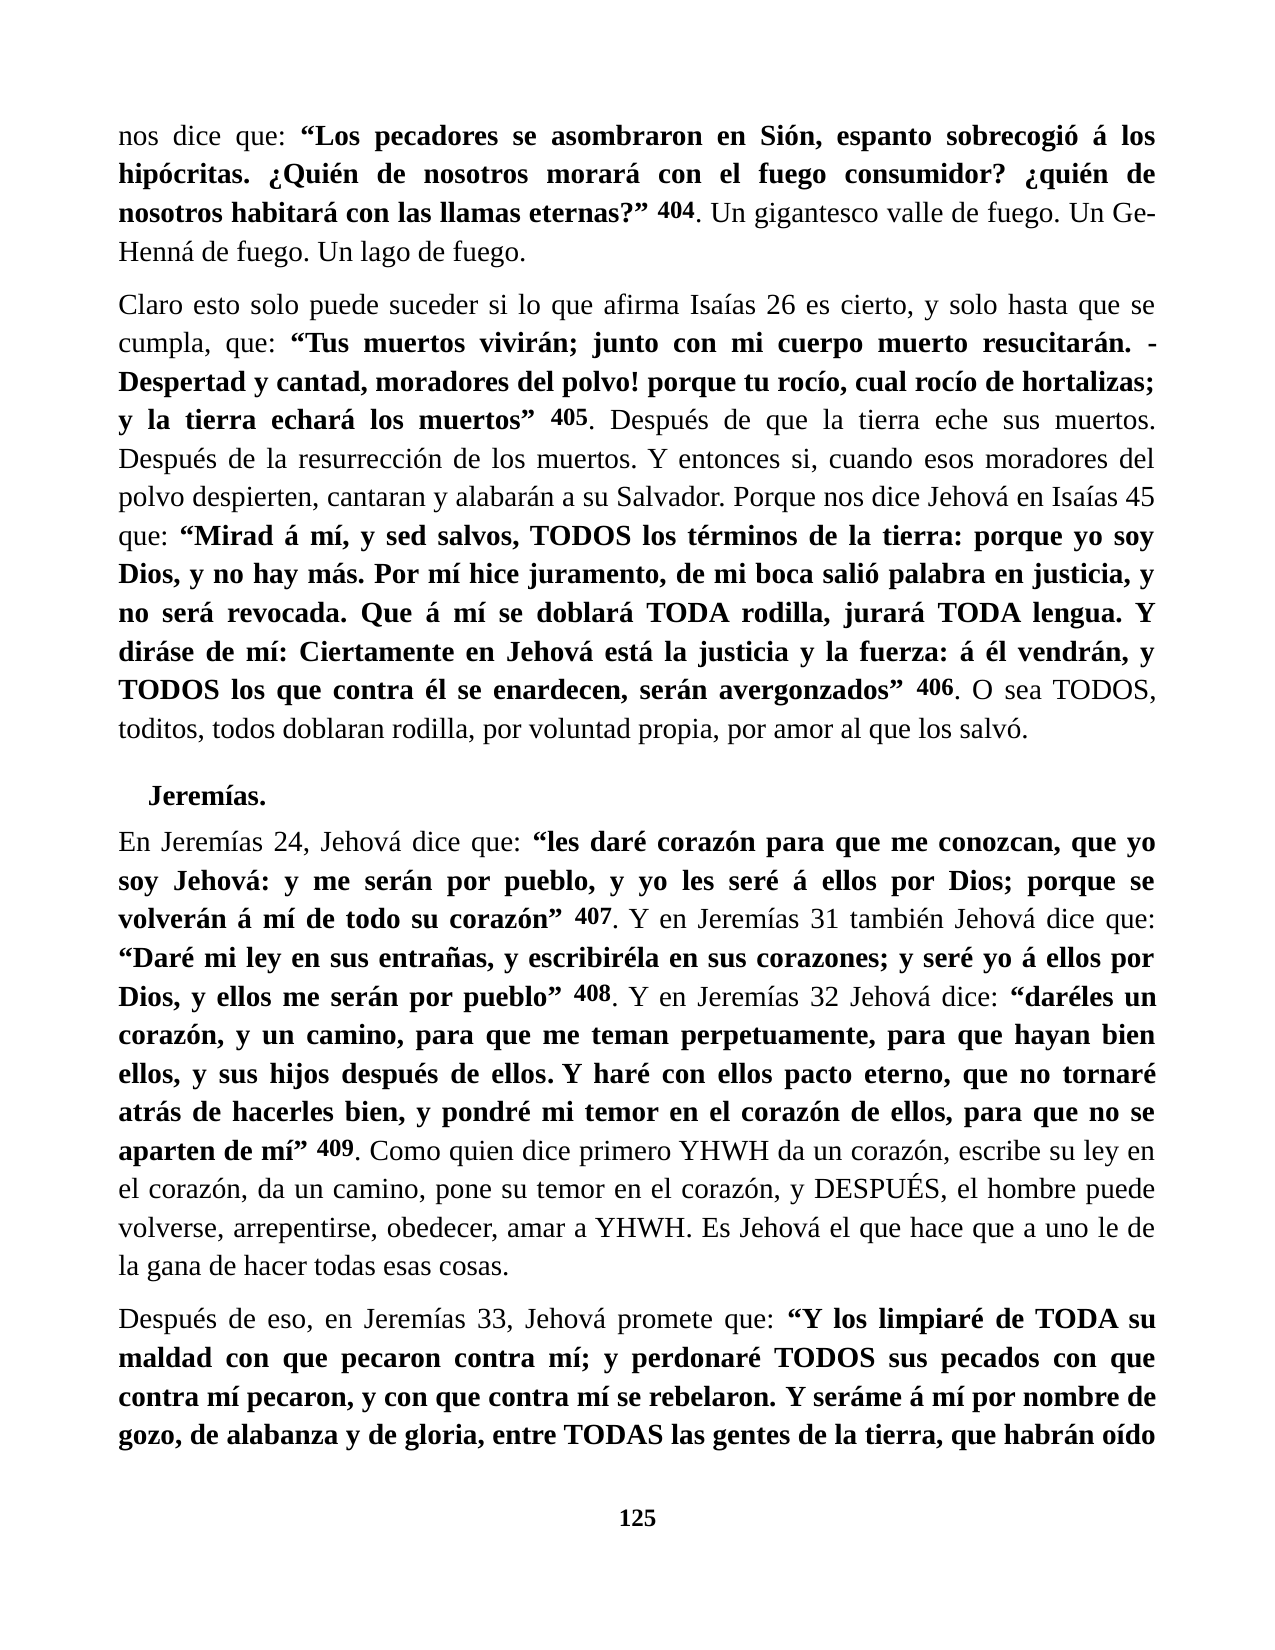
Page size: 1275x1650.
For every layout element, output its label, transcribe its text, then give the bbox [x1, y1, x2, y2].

text En Jeremías 24, Jehová dice que: “les daré corazón para que me conozcan, que yo soy Jehová: y me serán por pueblo, y yo les seré á ellos por Dios; porque se volverán á mí de todo su corazón” . Y en Jeremías 31 también Jehová dice que: “Daré mi ley en sus entrañas, y escribiréla en sus corazones; y seré yo á ellos por Dios, y ellos me serán por pueblo” . Y en Jeremías 32 Jehová dice: “daréles un corazón, y un camino, para que me teman perpetuamente, para que hayan bien ellos, y sus hijos después de ellos. Y haré con ellos pacto eterno, que no tornaré atrás de hacerles bien, y pondré mi temor en el corazón de ellos, para que no se aparten de mí” . Como quien dice primero YHWH da un corazón, escribe su ley en el corazón, da un camino, pone su temor en el corazón, y DESPUÉS, el hombre puede volverse, arrepentirse, obedecer, amar a YHWH. Es Jehová el que hace que a uno le de la gana de hacer todas esas cosas. [118, 824, 1157, 1282]
text Claro esto solo puede suceder si lo que afirma Isaías 26 es cierto, y solo hasta que se cumpla, que: “Tus muertos vivirán; junto con mi cuerpo muerto resucitarán. ­Despertad y cantad, moradores del polvo! porque tu rocío, cual rocío de hortalizas; y la tierra echará los muertos” . Después de que la tierra eche sus muertos. Después de la resurrección de los muertos. Y entonces si, cuando esos moradores del polvo despierten, cantaran y alabarán a su Salvador. Porque nos dice Jehová en Isaías 45 que: “Mirad á mí, y sed salvos, TODOS los términos de la tierra: porque yo soy Dios, y no hay más. Por mí hice juramento, de mi boca salió palabra en justicia, y no será revocada. Que á mí se doblará TODA rodilla, jurará TODA lengua. Y diráse de mí: Ciertamente en Jehová está la justicia y la fuerza: á él vendrán, y TODOS los que contra él se enardecen, serán avergonzados” . O sea TODOS, toditos, todos doblaran rodilla, por voluntad propia, por amor al que los salvó. [118, 287, 1157, 744]
subtitle Jeremías. [148, 778, 1157, 812]
text Después de eso, en Jeremías 33, Jehová promete que: “Y los limpiaré de TODA su maldad con que pecaron contra mí; y perdonaré TODOS sus pecados con que contra mí pecaron, y con que contra mí se rebelaron. Y seráme á mí por nombre de gozo, de alabanza y de gloria, entre TODAS las gentes de la tierra, que habrán oído [118, 1302, 1157, 1451]
text nos dice que: “Los pecadores se asombraron en Sión, espanto sobrecogió á los hipócritas. ¿Quién de nosotros morará con el fuego consumidor? ¿quién de nosotros habitará con las llamas eternas?” . Un gigantesco valle de fuego. Un Ge-Henná de fuego. Un lago de fuego. [118, 118, 1157, 267]
